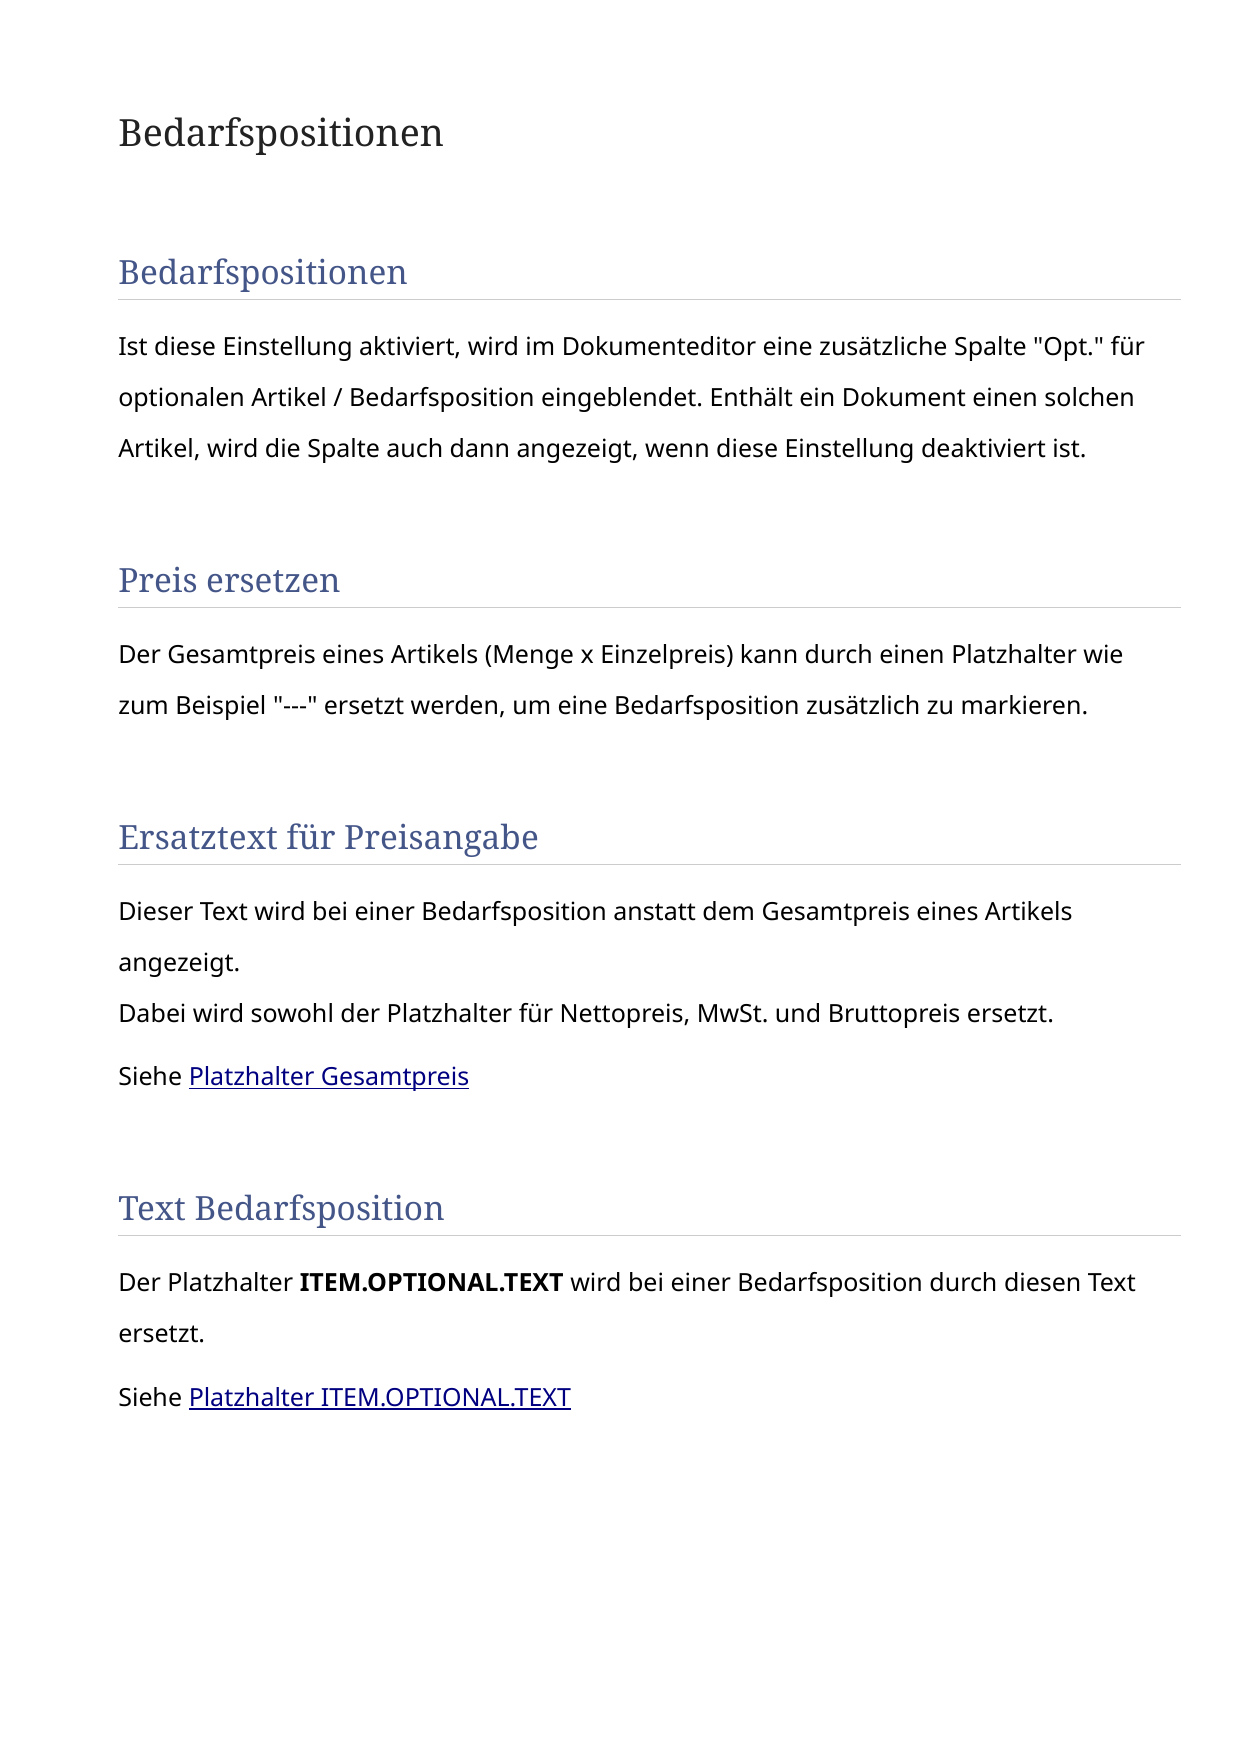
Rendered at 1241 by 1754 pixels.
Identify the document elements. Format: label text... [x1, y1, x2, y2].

subtitle Preis ersetzen [118, 557, 1181, 607]
subtitle Bedarfspositionen [118, 106, 1181, 157]
subtitle Ersatztext für Preisangabe [118, 813, 1181, 864]
text Siehe Platzhalter Gesamtpreis [118, 1059, 1181, 1093]
subtitle Text Bedarfsposition [118, 1185, 1181, 1235]
text Der Gesamtpreis eines Artikels (Menge x Einzelpreis) kann durch einen Platzhalter wie zum Beispiel "---" ersetzt werden, um eine Bedarfsposition zusätzlich zu markieren. [118, 636, 1181, 722]
text Siehe Platzhalter ITEM.OPTIONAL.TEXT [118, 1379, 1181, 1413]
subtitle Bedarfspositionen [118, 249, 1181, 299]
text Dieser Text wird bei einer Bedarfsposition anstatt dem Gesamtpreis eines Artikels angezeigt. Dabei wird sowohl der Platzhalter für Nettopreis, MwSt. und Bruttopreis ersetzt. [118, 893, 1181, 1029]
text Ist diese Einstellung aktiviert, wird im Dokumenteditor eine zusätzliche Spalte "Opt." für optionalen Artikel / Bedarfsposition eingeblendet. Enthält ein Dokument einen solchen Artikel, wird die Spalte auch dann angezeigt, wenn diese Einstellung deaktiviert ist. [118, 329, 1181, 465]
text Der Platzhalter ITEM.OPTIONAL.TEXT wird bei einer Bedarfsposition durch diesen Text ersetzt. [118, 1264, 1181, 1350]
